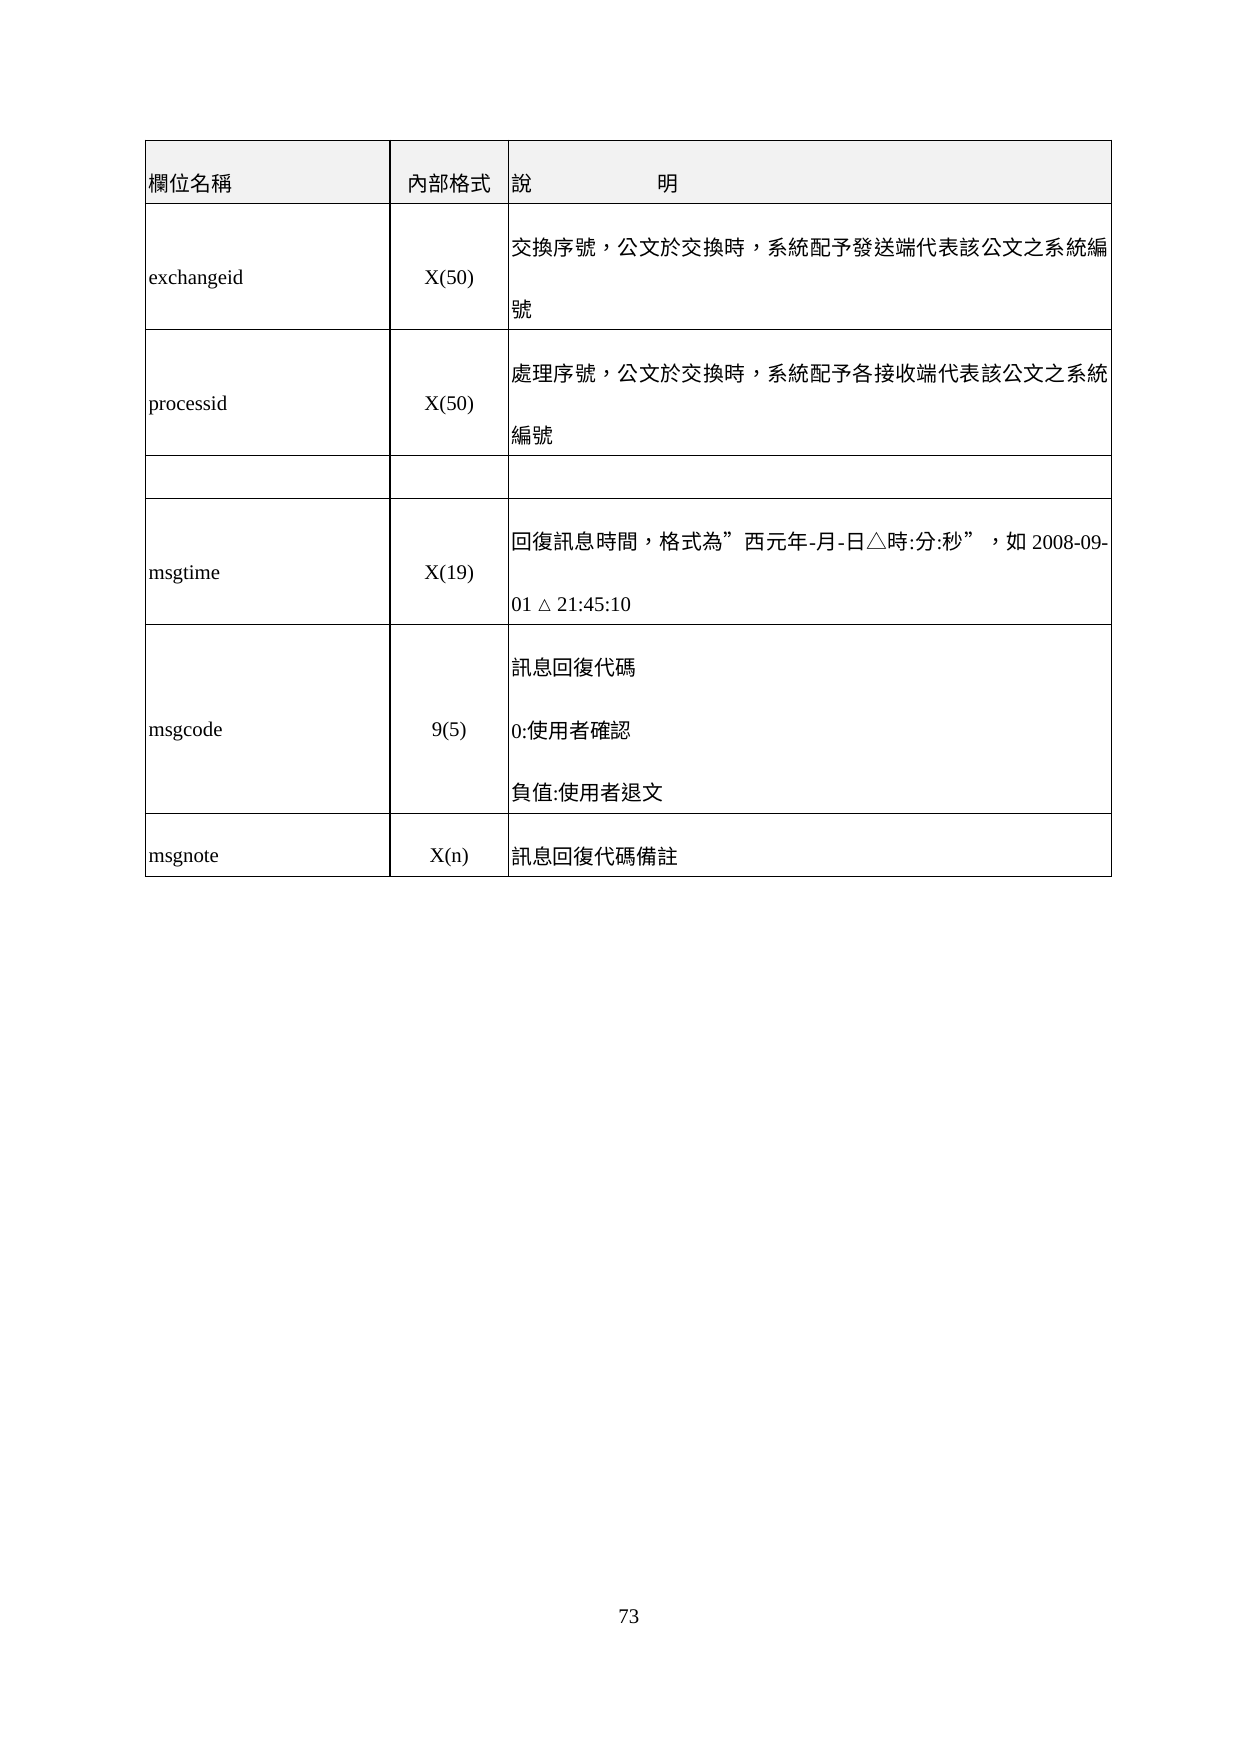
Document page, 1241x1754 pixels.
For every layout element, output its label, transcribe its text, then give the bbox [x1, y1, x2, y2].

table_cell processid [146, 330, 389, 455]
table_header 說 明 [509, 141, 1111, 203]
table_cell X(19) [391, 499, 508, 624]
table_cell [391, 456, 508, 498]
table_cell exchangeid [146, 204, 389, 329]
table_cell 訊息回復代碼 0:使用者確認 負值:使用者退文 [509, 625, 1111, 812]
table_cell msgnote [146, 814, 389, 876]
table_cell 回復訊息時間，格式為”西元年-月-日△時:分:秒”，如2008-09-01△21:45:10 [509, 499, 1111, 624]
table_cell [146, 456, 389, 498]
table_cell msgcode [146, 625, 389, 812]
table_cell 9(5) [391, 625, 508, 812]
table_cell X(n) [391, 814, 508, 876]
table_cell X(50) [391, 204, 508, 329]
table_cell X(50) [391, 330, 508, 455]
table_cell [509, 456, 1111, 498]
table_cell 交換序號，公文於交換時，系統配予發送端代表該公文之系統編號 [509, 204, 1111, 329]
table_cell msgtime [146, 499, 389, 624]
table_header 欄位名稱 [146, 141, 389, 203]
table_cell 訊息回復代碼備註 [509, 814, 1111, 876]
table_header 內部格式 [391, 141, 508, 203]
table_cell 處理序號，公文於交換時，系統配予各接收端代表該公文之系統編號 [509, 330, 1111, 455]
